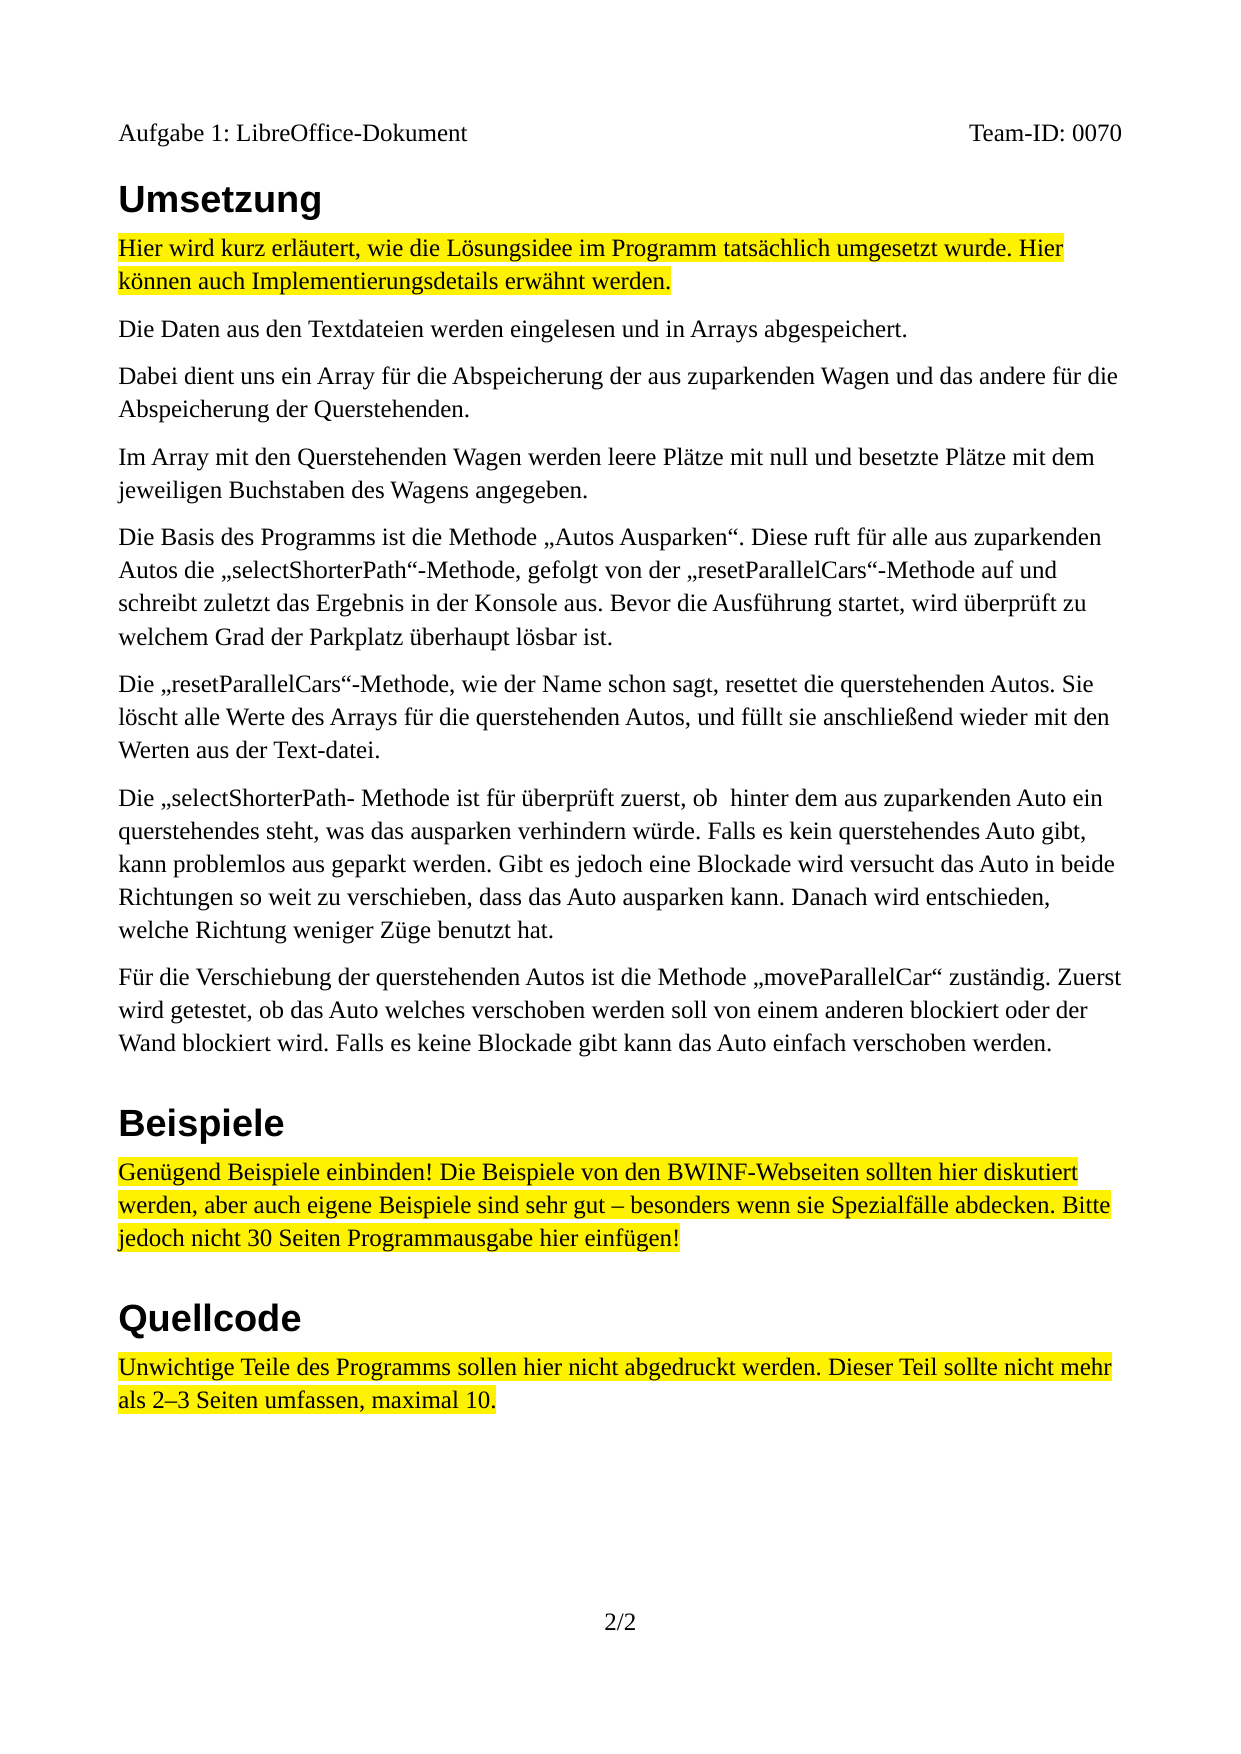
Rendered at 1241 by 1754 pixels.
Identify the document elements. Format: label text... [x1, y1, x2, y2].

text Die „selectShorterPath- Methode ist für überprüft zuerst, ob hinter dem aus zuparkenden Auto ein querstehendes steht, was das ausparken verhindern würde. Falls es kein querstehendes Auto gibt, kann problemlos aus geparkt werden. Gibt es jedoch eine Blockade wird versucht das Auto in beide Richtungen so weit zu verschieben, dass das Auto ausparken kann. Danach wird entschieden, welche Richtung weniger Züge benutzt hat. [118, 783, 1122, 944]
text Genügend Beispiele einbinden! Die Beispiele von den BWINF-Webseiten sollten hier diskutiert werden, aber auch eigene Beispiele sind sehr gut – besonders wenn sie Spezialfälle abdecken. Bitte jedoch nicht 30 Seiten Programmausgabe hier einfügen! [118, 1157, 1122, 1252]
text Die Basis des Programms ist die Methode „Autos Ausparken“. Diese ruft für alle aus zuparkenden Autos die „selectShorterPath“-Methode, gefolgt von der „resetParallelCars“-Methode auf und schreibt zuletzt das Ergebnis in der Konsole aus. Bevor die Ausführung startet, wird überprüft zu welchem Grad der Parkplatz überhaupt lösbar ist. [118, 522, 1122, 650]
text Dabei dient uns ein Array für die Abspeicherung der aus zuparkenden Wagen und das andere für die Abspeicherung der Querstehenden. [118, 361, 1122, 423]
text Die „resetParallelCars“-Methode, wie der Name schon sagt, resettet die querstehenden Autos. Sie löscht alle Werte des Arrays für die querstehenden Autos, und füllt sie anschließend wieder mit den Werten aus der Text-datei. [118, 669, 1122, 764]
text Im Array mit den Querstehenden Wagen werden leere Plätze mit null und besetzte Plätze mit dem jeweiligen Buchstaben des Wagens angegeben. [118, 442, 1122, 504]
subtitle Beispiele [118, 1101, 1122, 1145]
text Hier wird kurz erläutert, wie die Lösungsidee im Programm tatsächlich umgesetzt wurde. Hier können auch Implementierungsdetails erwähnt werden. [118, 233, 1122, 295]
subtitle Quellcode [118, 1296, 1122, 1339]
subtitle Umsetzung [118, 177, 1122, 221]
text Die Daten aus den Textdateien werden eingelesen und in Arrays abgespeichert. [118, 314, 1122, 342]
text Unwichtige Teile des Programms sollen hier nicht abgedruckt werden. Dieser Teil sollte nicht mehr als 2–3 Seiten umfassen, maximal 10. [118, 1352, 1122, 1414]
text Für die Verschiebung der querstehenden Autos ist die Methode „moveParallelCar“ zuständig. Zuerst wird getestet, ob das Auto welches verschoben werden soll von einem anderen blockiert oder der Wand blockiert wird. Falls es keine Blockade gibt kann das Auto einfach verschoben werden. [118, 962, 1122, 1057]
